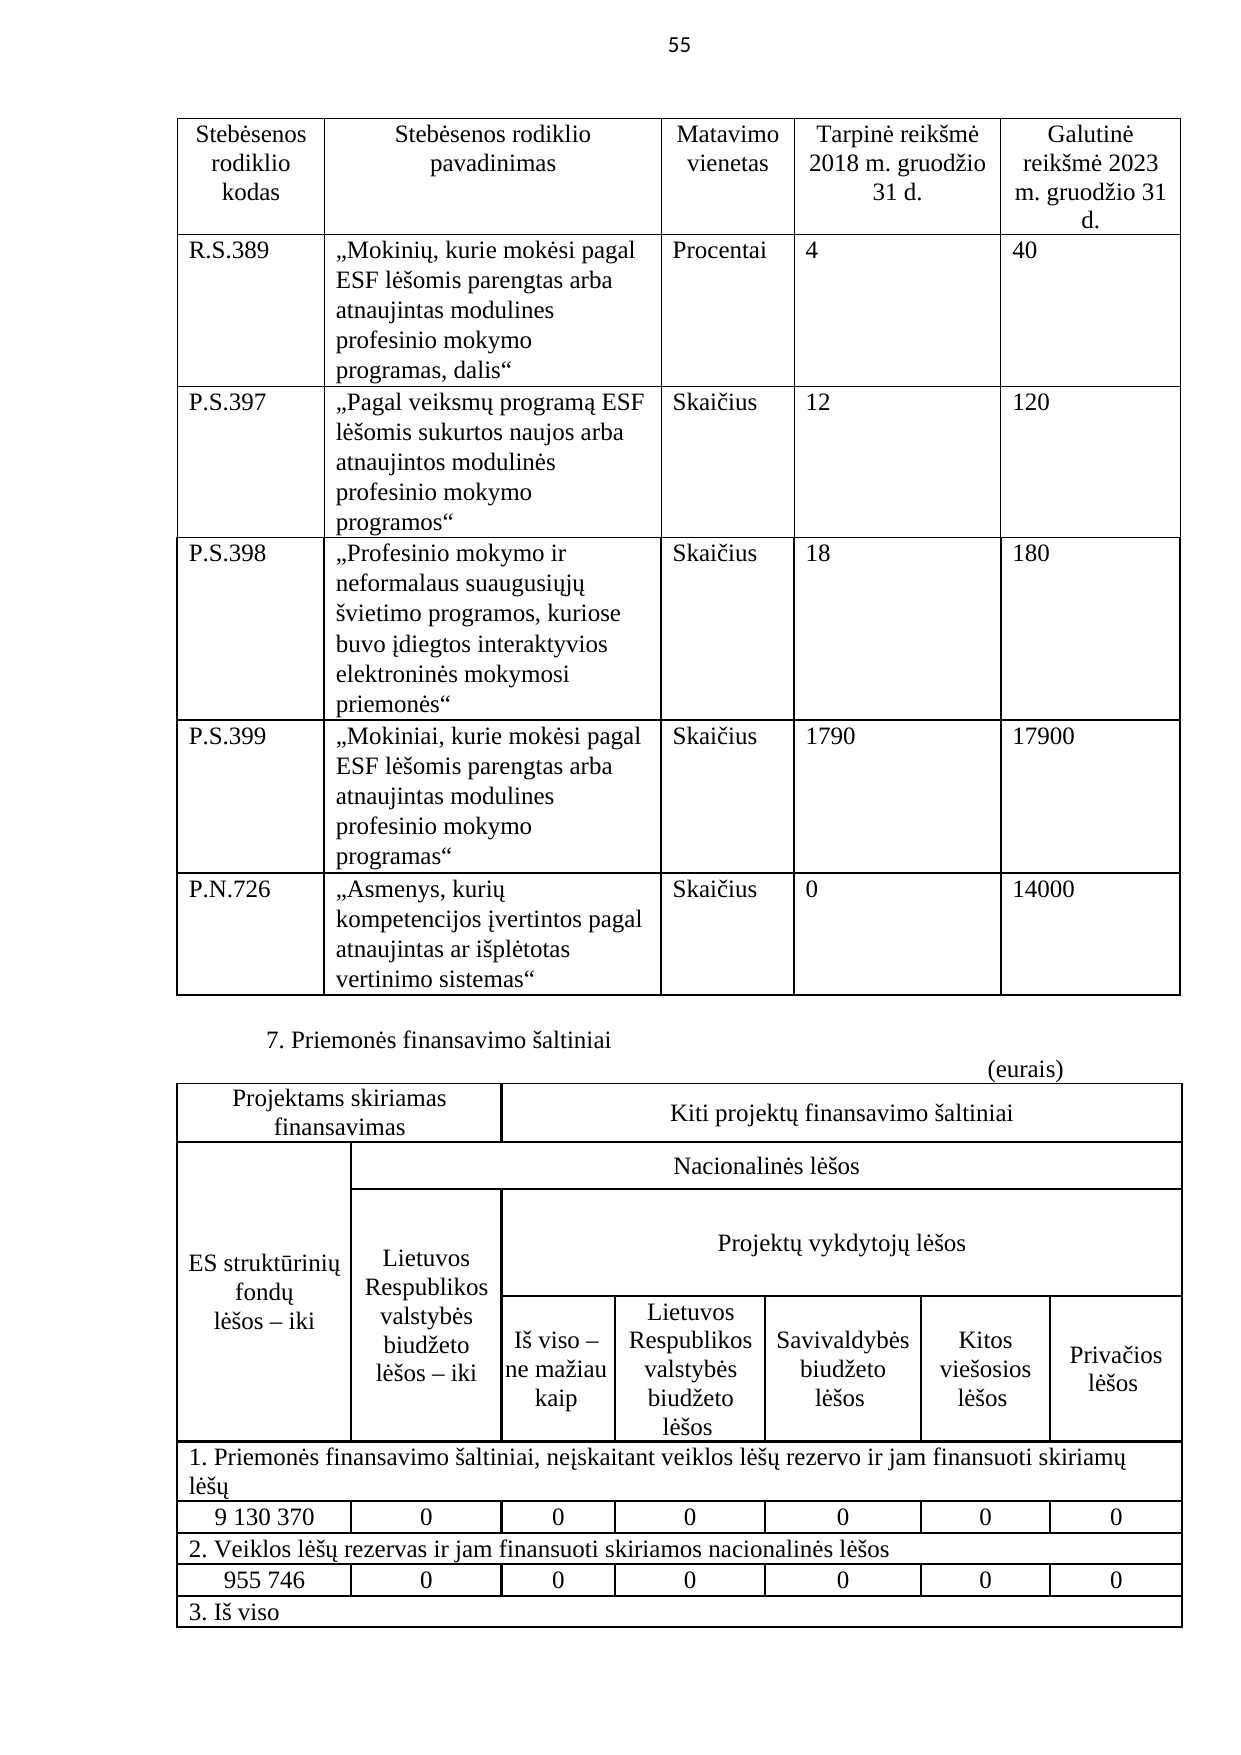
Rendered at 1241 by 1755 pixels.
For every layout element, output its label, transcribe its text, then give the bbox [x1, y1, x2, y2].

table_cell 0 [616, 1565, 764, 1595]
table_cell 0 [795, 874, 1000, 994]
table_cell Nacionalinės lėšos [352, 1143, 1181, 1188]
table_header Kiti projektų finansavimo šaltiniai [503, 1084, 1181, 1141]
table_cell Privačios lėšos [1051, 1297, 1181, 1440]
table_cell 3. Iš viso [178, 1597, 1181, 1626]
table_cell 0 [503, 1565, 614, 1595]
table_cell 0 [922, 1502, 1049, 1532]
table_cell „Pagal veiksmų programą ESF lėšomis sukurtos naujos arba atnaujintos modulinės profesinio mokymo programos“ [325, 387, 661, 537]
table_cell „Asmenys, kurių kompetencijos įvertintos pagal atnaujintas ar išplėtotas vertinimo sistemas“ [325, 874, 660, 994]
table_cell 0 [616, 1502, 764, 1532]
table_header Stebėsenos rodiklio kodas [178, 119, 324, 234]
table_cell Skaičius [662, 874, 793, 994]
table_cell „Mokinių, kurie mokėsi pagal ESF lėšomis parengtas arba atnaujintas modulines profesinio mokymo programas, dalis“ [325, 235, 661, 386]
table_cell 18 [795, 538, 1000, 719]
text (eurais) [987, 1054, 1181, 1082]
table_cell 0 [503, 1502, 614, 1532]
table_header Galutinė reikšmė 2023 m. gruodžio 31 d. [1001, 119, 1180, 234]
table_cell 0 [352, 1502, 500, 1532]
table_cell Lietuvos Respublikos valstybės biudžeto lėšos [616, 1297, 764, 1440]
table_cell Lietuvos Respublikos valstybės biudžeto lėšos – iki [352, 1190, 500, 1440]
table_cell 0 [922, 1565, 1049, 1595]
table_cell 0 [766, 1565, 920, 1595]
table_cell 0 [352, 1565, 500, 1595]
table_cell Skaičius [662, 538, 793, 719]
table_header Stebėsenos rodiklio pavadinimas [325, 119, 661, 234]
table_cell 955 746 [178, 1565, 350, 1595]
table_cell 0 [1051, 1502, 1181, 1532]
table_cell 4 [795, 235, 1000, 386]
table_cell 0 [766, 1502, 920, 1532]
table_cell Skaičius [662, 387, 794, 537]
table_cell Procentai [662, 235, 794, 386]
table_cell 0 [1051, 1565, 1181, 1595]
table_header Tarpinė reikšmė 2018 m. gruodžio 31 d. [795, 119, 1000, 234]
table_cell 120 [1001, 387, 1180, 537]
table_cell P.N.726 [178, 874, 323, 994]
table_cell 40 [1001, 235, 1180, 386]
table_cell 180 [1002, 538, 1179, 719]
table_cell ES struktūrinių fondų lėšos – iki [178, 1143, 350, 1440]
table_cell R.S.389 [178, 235, 324, 386]
table_cell Kitos viešosios lėšos [922, 1297, 1049, 1440]
table_header Matavimo vienetas [662, 119, 794, 234]
table_cell Skaičius [662, 721, 793, 872]
table_cell 9 130 370 [178, 1502, 350, 1532]
table_cell „Mokiniai, kurie mokėsi pagal ESF lėšomis parengtas arba atnaujintas modulines profesinio mokymo programas“ [325, 721, 660, 872]
table_cell Projektų vykdytojų lėšos [503, 1190, 1181, 1294]
table_cell 14000 [1002, 874, 1179, 994]
table_cell Savivaldybės biudžeto lėšos [766, 1297, 920, 1440]
table_cell P.S.398 [178, 538, 323, 719]
table_cell 1790 [795, 721, 1000, 872]
table_cell 2. Veiklos lėšų rezervas ir jam finansuoti skiriamos nacionalinės lėšos [178, 1534, 1181, 1563]
table_cell P.S.399 [178, 721, 323, 872]
table_cell P.S.397 [178, 387, 324, 537]
table_cell 12 [795, 387, 1000, 537]
table_header Projektams skiriamas finansavimas [178, 1084, 500, 1141]
table_cell Iš viso – ne mažiau kaip [503, 1297, 614, 1440]
table_cell 1. Priemonės finansavimo šaltiniai, neįskaitant veiklos lėšų rezervo ir jam finansuoti skiriamų lėšų [178, 1443, 1181, 1500]
text 7. Priemonės finansavimo šaltiniai [266, 1025, 1181, 1054]
table_cell 17900 [1002, 721, 1179, 872]
table_cell „Profesinio mokymo ir neformalaus suaugusiųjų švietimo programos, kuriose buvo įdiegtos interaktyvios elektroninės mokymosi priemonės“ [325, 538, 660, 719]
